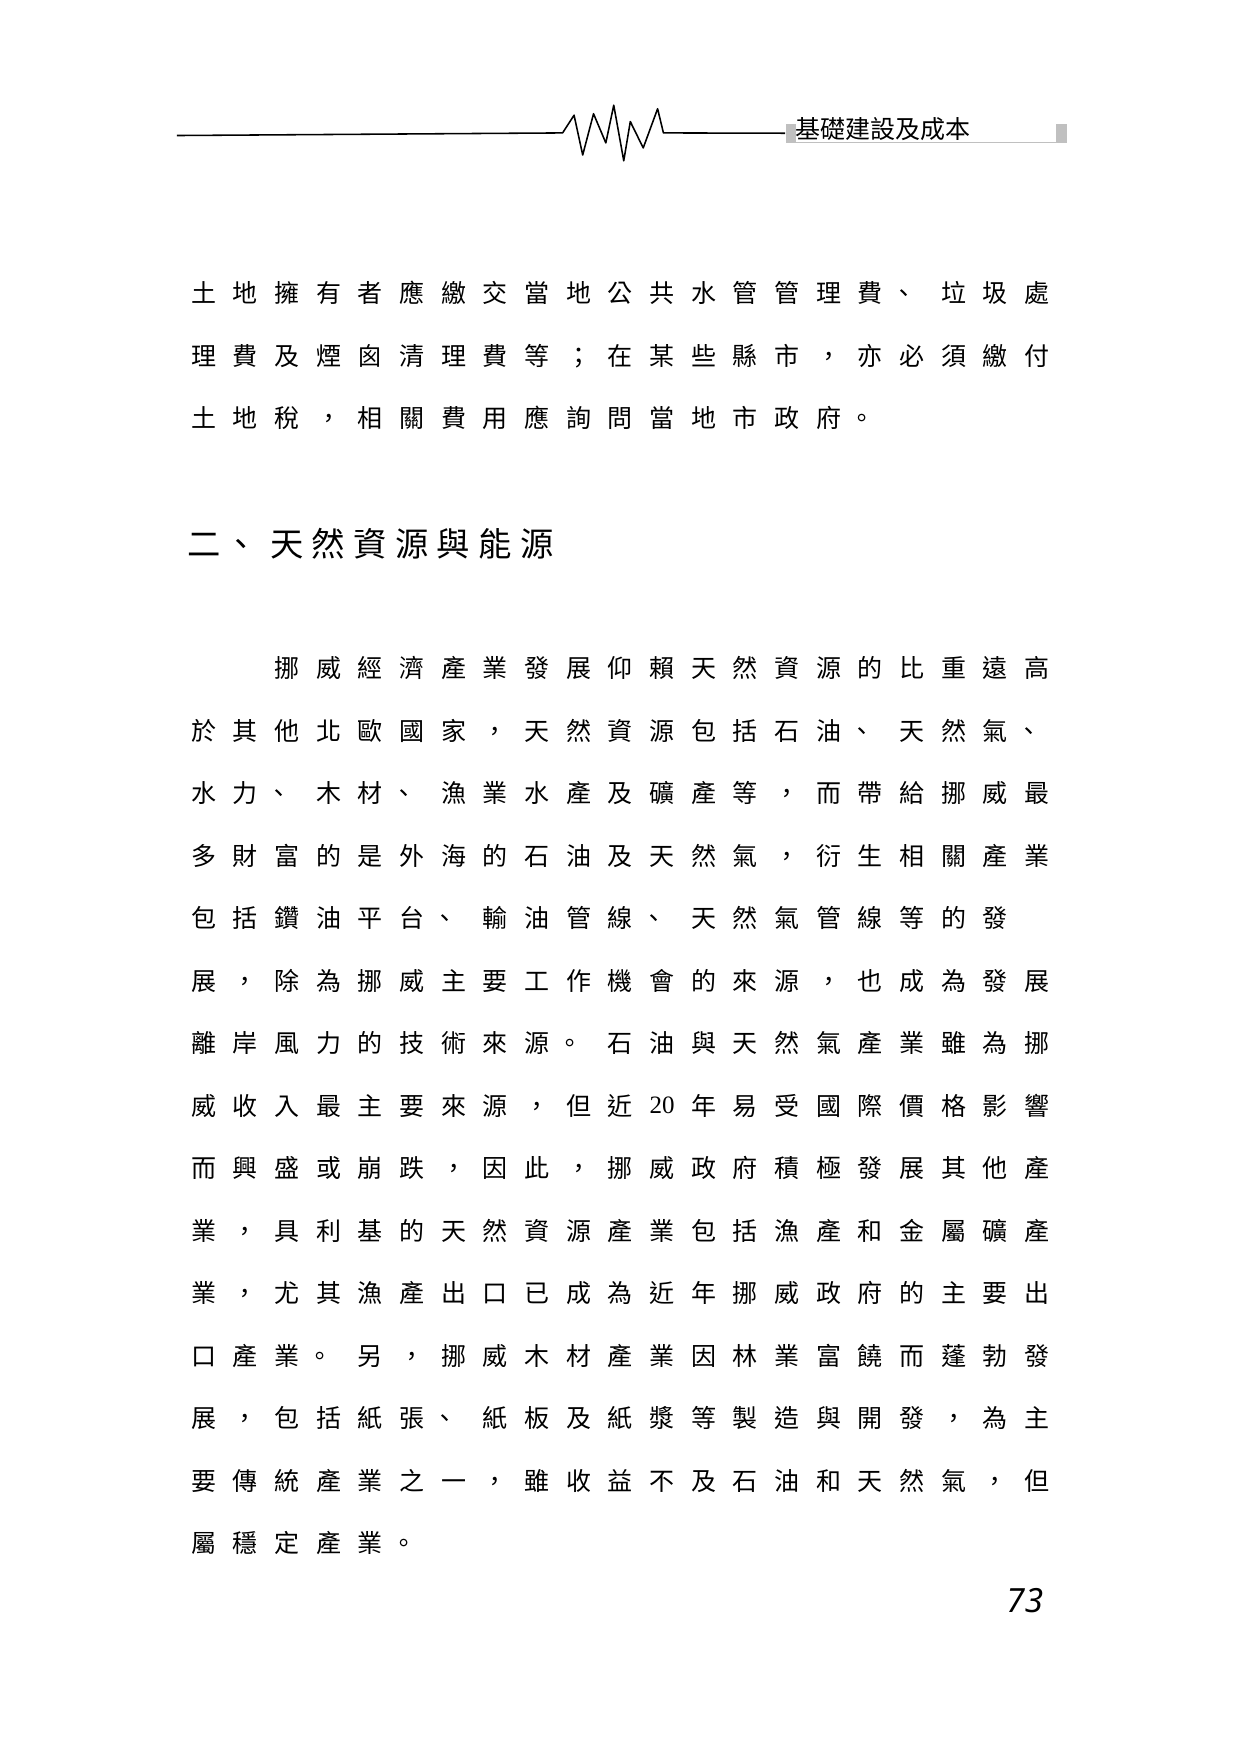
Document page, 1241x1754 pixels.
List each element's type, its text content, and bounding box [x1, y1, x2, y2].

text 挪威經濟產業發展仰賴天然資源的比重遠高於其他北歐國家，天然資源包括石油、天然氣、水力、木材、漁業水產及礦產等，而帶給挪威最多財富的是外海的石油及天然氣，衍生相關產業包括鑽油平台、輸油管線、天然氣管線等的發展，除為挪威主要工作機會的來源，也成為發展離岸風力的技術來源。石油與天然氣產業雖為挪威收入最主要來源，但近20年易受國際價格影響而興盛或崩跌，因此，挪威政府積極發展其他產業，具利基的天然資源產業包括漁產和金屬礦產業，尤其漁產出口已成為近年挪威政府的主要出口產業。另，挪威木材產業因林業富饒而蓬勃發展，包括紙張、紙板及紙漿等製造與開發，為主要傳統產業之一，雖收益不及石油和天然氣，但屬穩定產業。 [183, 625, 1058, 1563]
text 土地擁有者應繳交當地公共水管管理費、垃圾處理費及煙囪清理費等；在某些縣市，亦必須繳付土地稅，相關費用應詢問當地市政府。 [183, 250, 1058, 438]
text 二、天然資源與能源 [183, 500, 1058, 563]
